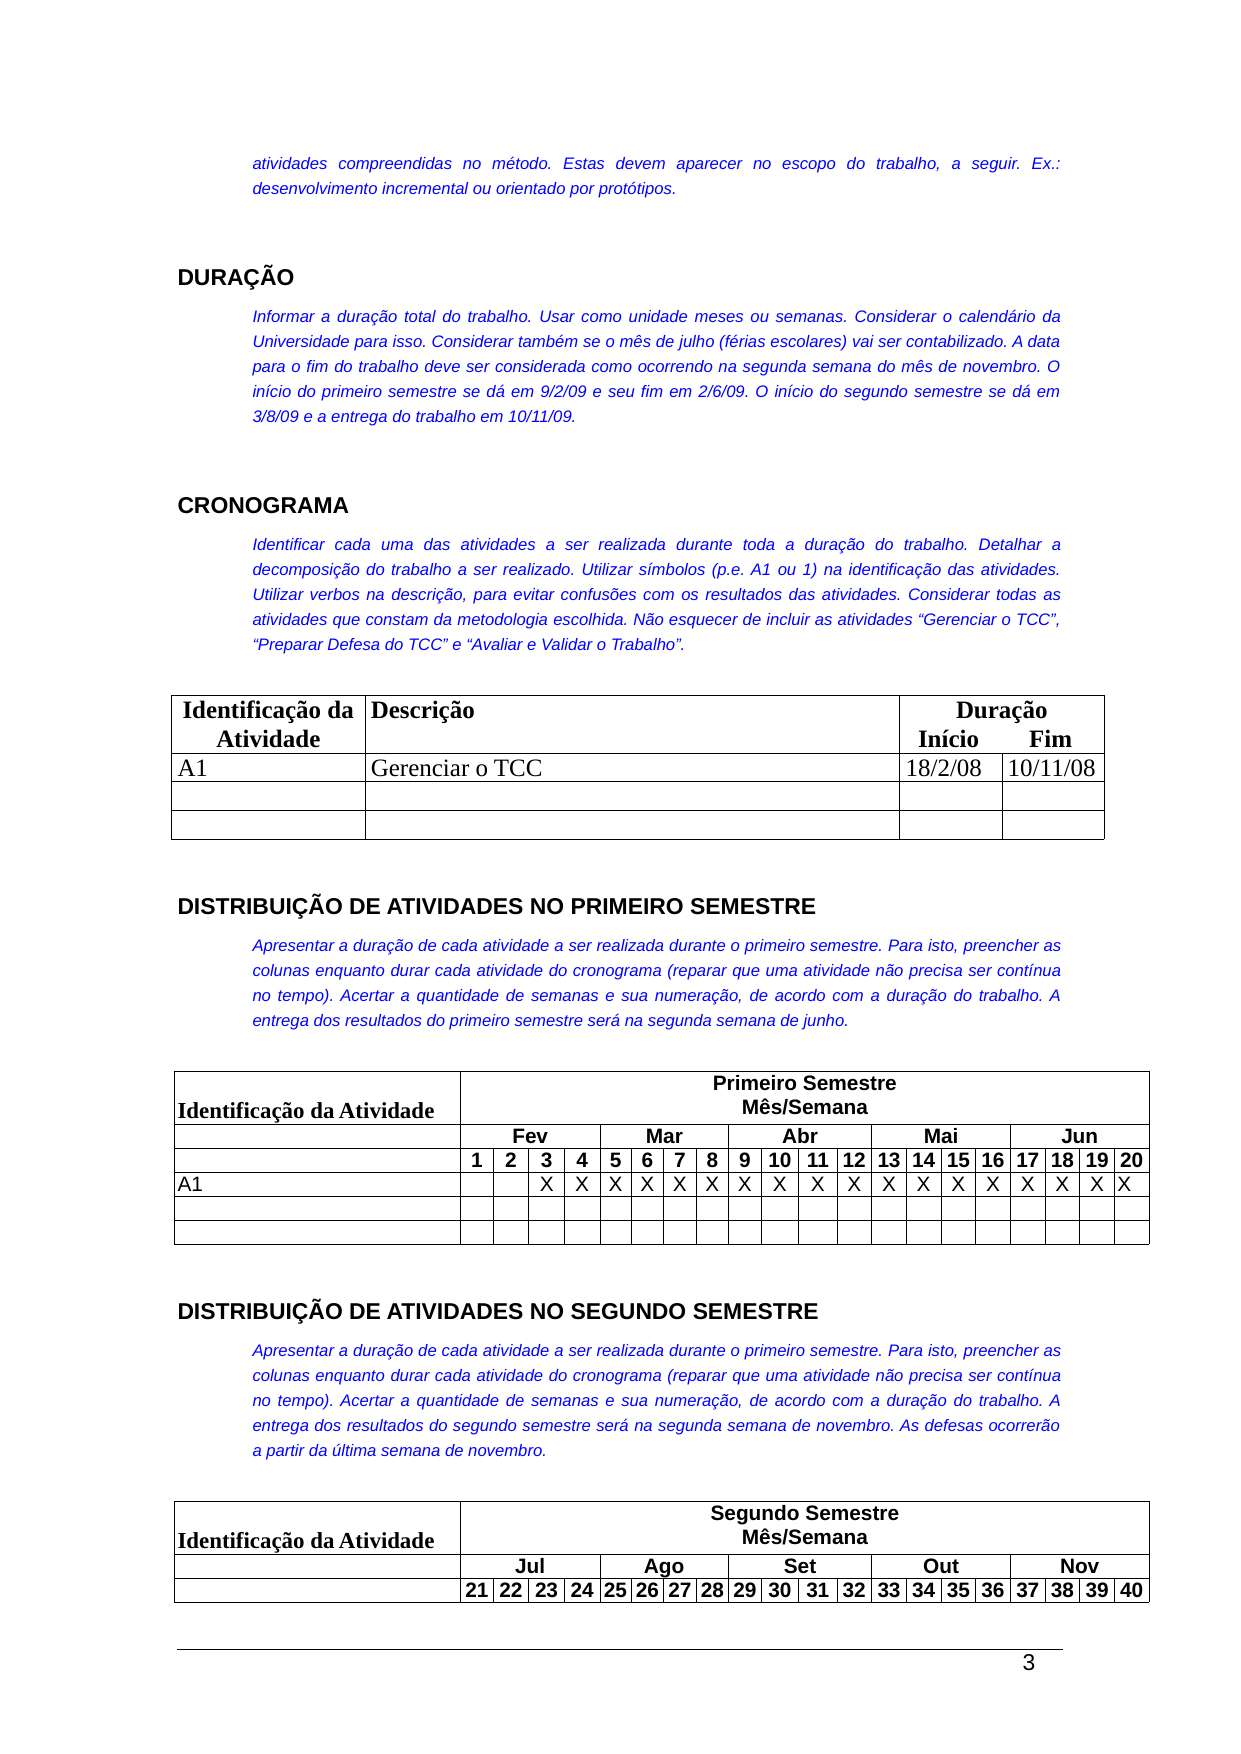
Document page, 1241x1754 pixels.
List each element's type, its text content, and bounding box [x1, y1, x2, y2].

table_cell [565, 1197, 600, 1220]
table_cell [762, 1197, 798, 1220]
table_cell X [942, 1173, 975, 1196]
table_cell 30 [762, 1579, 798, 1602]
table_cell Mai [872, 1125, 1010, 1148]
table_cell 8 [697, 1149, 728, 1172]
table_cell 23 [529, 1579, 564, 1602]
table_cell 13 [872, 1149, 906, 1172]
table_cell X [1115, 1173, 1149, 1196]
table_cell 27 [664, 1579, 696, 1602]
table_cell 32 [838, 1579, 871, 1602]
table_cell 33 [872, 1579, 906, 1602]
table_cell [729, 1221, 761, 1244]
table_cell [172, 782, 365, 810]
table_cell [175, 1149, 460, 1172]
table_cell X [799, 1173, 837, 1196]
table_cell X [907, 1173, 941, 1196]
table_cell [664, 1221, 696, 1244]
table_cell 40 [1115, 1579, 1149, 1602]
table_cell [1046, 1221, 1079, 1244]
table_cell 10 [762, 1149, 798, 1172]
table_cell [1080, 1197, 1114, 1220]
table_header Identificação da Atividade [172, 696, 365, 752]
table_cell 28 [697, 1579, 728, 1602]
table_cell X [729, 1173, 761, 1196]
table_cell [664, 1197, 696, 1220]
table_cell X [1011, 1173, 1045, 1196]
table_cell 1 [461, 1149, 493, 1172]
table_cell 4 [565, 1149, 600, 1172]
table_cell [942, 1197, 975, 1220]
table_cell [907, 1221, 941, 1244]
table_header Identificação da Atividade [175, 1502, 460, 1554]
table_cell [1003, 782, 1104, 810]
table_cell [175, 1555, 460, 1578]
table_header Identificação da Atividade [175, 1072, 460, 1124]
table_cell 16 [976, 1149, 1010, 1172]
table_header Duração Início Fim [900, 696, 1104, 752]
table_cell [900, 811, 1002, 839]
table_cell 22 [494, 1579, 528, 1602]
table_header Descrição [366, 696, 899, 752]
table_cell 12 [838, 1149, 871, 1172]
table_cell [762, 1221, 798, 1244]
table_cell [1115, 1221, 1149, 1244]
table_cell 37 [1011, 1579, 1045, 1602]
table_cell 34 [907, 1579, 941, 1602]
table_cell [565, 1221, 600, 1244]
text Apresentar a duração de cada atividade a ser realizada durante o primeiro semestre. Para isto, preencher as colunas enquanto durar cada atividade do cronograma (reparar que uma atividade não precisa ser contínua no tempo). Acertar a quantidade de semanas e sua numeração, de acordo com a duração do trabalho. A entrega dos resultados do segundo semestre será na segunda semana de novembro. As defesas ocorrerão a partir da última semana de novembro. [252, 1335, 1063, 1460]
table_cell 39 [1080, 1579, 1114, 1602]
table_cell [601, 1197, 631, 1220]
table_cell 36 [976, 1579, 1010, 1602]
table_cell Abr [729, 1125, 871, 1148]
table_cell [1011, 1197, 1045, 1220]
table_cell X [697, 1173, 728, 1196]
table_cell [175, 1125, 460, 1148]
subtitle DISTRIBUIÇÃO DE ATIVIDADES No Primeiro Semestre [177, 893, 1063, 919]
table_cell [838, 1221, 871, 1244]
table_cell [838, 1197, 871, 1220]
table_cell X [601, 1173, 631, 1196]
table_cell Set [729, 1555, 871, 1578]
table_cell Gerenciar o TCC [366, 754, 899, 781]
table_cell [494, 1221, 528, 1244]
table_cell 6 [632, 1149, 663, 1172]
table_cell 20 [1115, 1149, 1149, 1172]
table_cell 25 [601, 1579, 631, 1602]
table_cell [697, 1197, 728, 1220]
table_cell [799, 1197, 837, 1220]
table_cell 7 [664, 1149, 696, 1172]
table_cell [907, 1197, 941, 1220]
table_cell [175, 1221, 460, 1244]
table_cell 18 [1046, 1149, 1079, 1172]
text Informar a duração total do trabalho. Usar como unidade meses ou semanas. Considerar o calendário da Universidade para isso. Considerar também se o mês de julho (férias escolares) vai ser contabilizado. A data para o fim do trabalho deve ser considerada como ocorrendo na segunda semana do mês de novembro. O início do primeiro semestre se dá em 9/2/09 e seu fim em 2/6/09. O início do segundo semestre se dá em 3/8/09 e a entrega do trabalho em 10/11/09. [252, 301, 1063, 426]
table_cell A1 [172, 754, 365, 781]
table_cell [1115, 1197, 1149, 1220]
table_cell [729, 1197, 761, 1220]
table_cell [461, 1173, 493, 1196]
table_cell X [872, 1173, 906, 1196]
table_cell 17 [1011, 1149, 1045, 1172]
table_cell [529, 1197, 564, 1220]
table_cell [976, 1197, 1010, 1220]
table_cell [872, 1197, 906, 1220]
table_cell X [762, 1173, 798, 1196]
table_cell 18/2/08 [900, 754, 1002, 781]
table_cell [900, 782, 1002, 810]
table_cell [494, 1173, 528, 1196]
table_cell 38 [1046, 1579, 1079, 1602]
table_cell 3 [529, 1149, 564, 1172]
table_cell 35 [942, 1579, 975, 1602]
text atividades compreendidas no método. Estas devem aparecer no escopo do trabalho, a seguir. Ex.: desenvolvimento incremental ou orientado por protótipos. [252, 148, 1063, 198]
table_cell Fev [461, 1125, 600, 1148]
table_header Primeiro Semestre Mês/Semana [461, 1072, 1149, 1124]
subtitle DISTRIBUIÇÃO DE ATIVIDADES No segundo Semestre [177, 1298, 1063, 1324]
table_cell [632, 1197, 663, 1220]
table_cell 5 [601, 1149, 631, 1172]
table_cell [461, 1221, 493, 1244]
table_cell X [664, 1173, 696, 1196]
table_cell [799, 1221, 837, 1244]
table_cell [366, 811, 899, 839]
table_cell X [1046, 1173, 1079, 1196]
table_cell A1 [175, 1173, 460, 1196]
text Apresentar a duração de cada atividade a ser realizada durante o primeiro semestre. Para isto, preencher as colunas enquanto durar cada atividade do cronograma (reparar que uma atividade não precisa ser contínua no tempo). Acertar a quantidade de semanas e sua numeração, de acordo com a duração do trabalho. A entrega dos resultados do primeiro semestre será na segunda semana de junho. [252, 930, 1063, 1030]
table_cell 10/11/08 [1003, 754, 1104, 781]
table_cell 14 [907, 1149, 941, 1172]
table_cell 24 [565, 1579, 600, 1602]
table_cell 15 [942, 1149, 975, 1172]
table_cell [601, 1221, 631, 1244]
text Identificar cada uma das atividades a ser realizada durante toda a duração do trabalho. Detalhar a decomposição do trabalho a ser realizado. Utilizar símbolos (p.e. A1 ou 1) na identificação das atividades. Utilizar verbos na descrição, para evitar confusões com os resultados das atividades. Considerar todas as atividades que constam da metodologia escolhida. Não esquecer de incluir as atividades “Gerenciar o TCC”, “Preparar Defesa do TCC” e “Avaliar e Validar o Trabalho”. [252, 529, 1063, 654]
table_cell X [1080, 1173, 1114, 1196]
table_cell 29 [729, 1579, 761, 1602]
table_cell [461, 1197, 493, 1220]
table_cell Jul [461, 1555, 600, 1578]
table_cell 11 [799, 1149, 837, 1172]
table_cell [942, 1221, 975, 1244]
subtitle Duração [177, 264, 1063, 290]
table_cell [175, 1197, 460, 1220]
table_cell 19 [1080, 1149, 1114, 1172]
table_cell [1080, 1221, 1114, 1244]
table_cell 9 [729, 1149, 761, 1172]
table_cell X [838, 1173, 871, 1196]
table_cell [872, 1221, 906, 1244]
table_cell X [529, 1173, 564, 1196]
table_cell X [632, 1173, 663, 1196]
table_cell [366, 782, 899, 810]
table_cell X [976, 1173, 1010, 1196]
table_cell [697, 1221, 728, 1244]
table_header Segundo Semestre Mês/Semana [461, 1502, 1149, 1554]
table_cell Nov [1011, 1555, 1149, 1578]
table_cell 31 [799, 1579, 837, 1602]
table_cell 21 [461, 1579, 493, 1602]
table_cell 2 [494, 1149, 528, 1172]
table_cell [175, 1579, 460, 1602]
subtitle CRONOGRAMA [177, 492, 1063, 518]
table_cell [632, 1221, 663, 1244]
table_cell [976, 1221, 1010, 1244]
table_cell [494, 1197, 528, 1220]
table_cell X [565, 1173, 600, 1196]
table_cell [1046, 1197, 1079, 1220]
table_cell 26 [632, 1579, 663, 1602]
table_cell Jun [1011, 1125, 1149, 1148]
table_cell Out [872, 1555, 1010, 1578]
table_cell Mar [601, 1125, 728, 1148]
table_cell [1003, 811, 1104, 839]
table_cell [1011, 1221, 1045, 1244]
table_cell [529, 1221, 564, 1244]
table_cell [172, 811, 365, 839]
table_cell Ago [601, 1555, 728, 1578]
